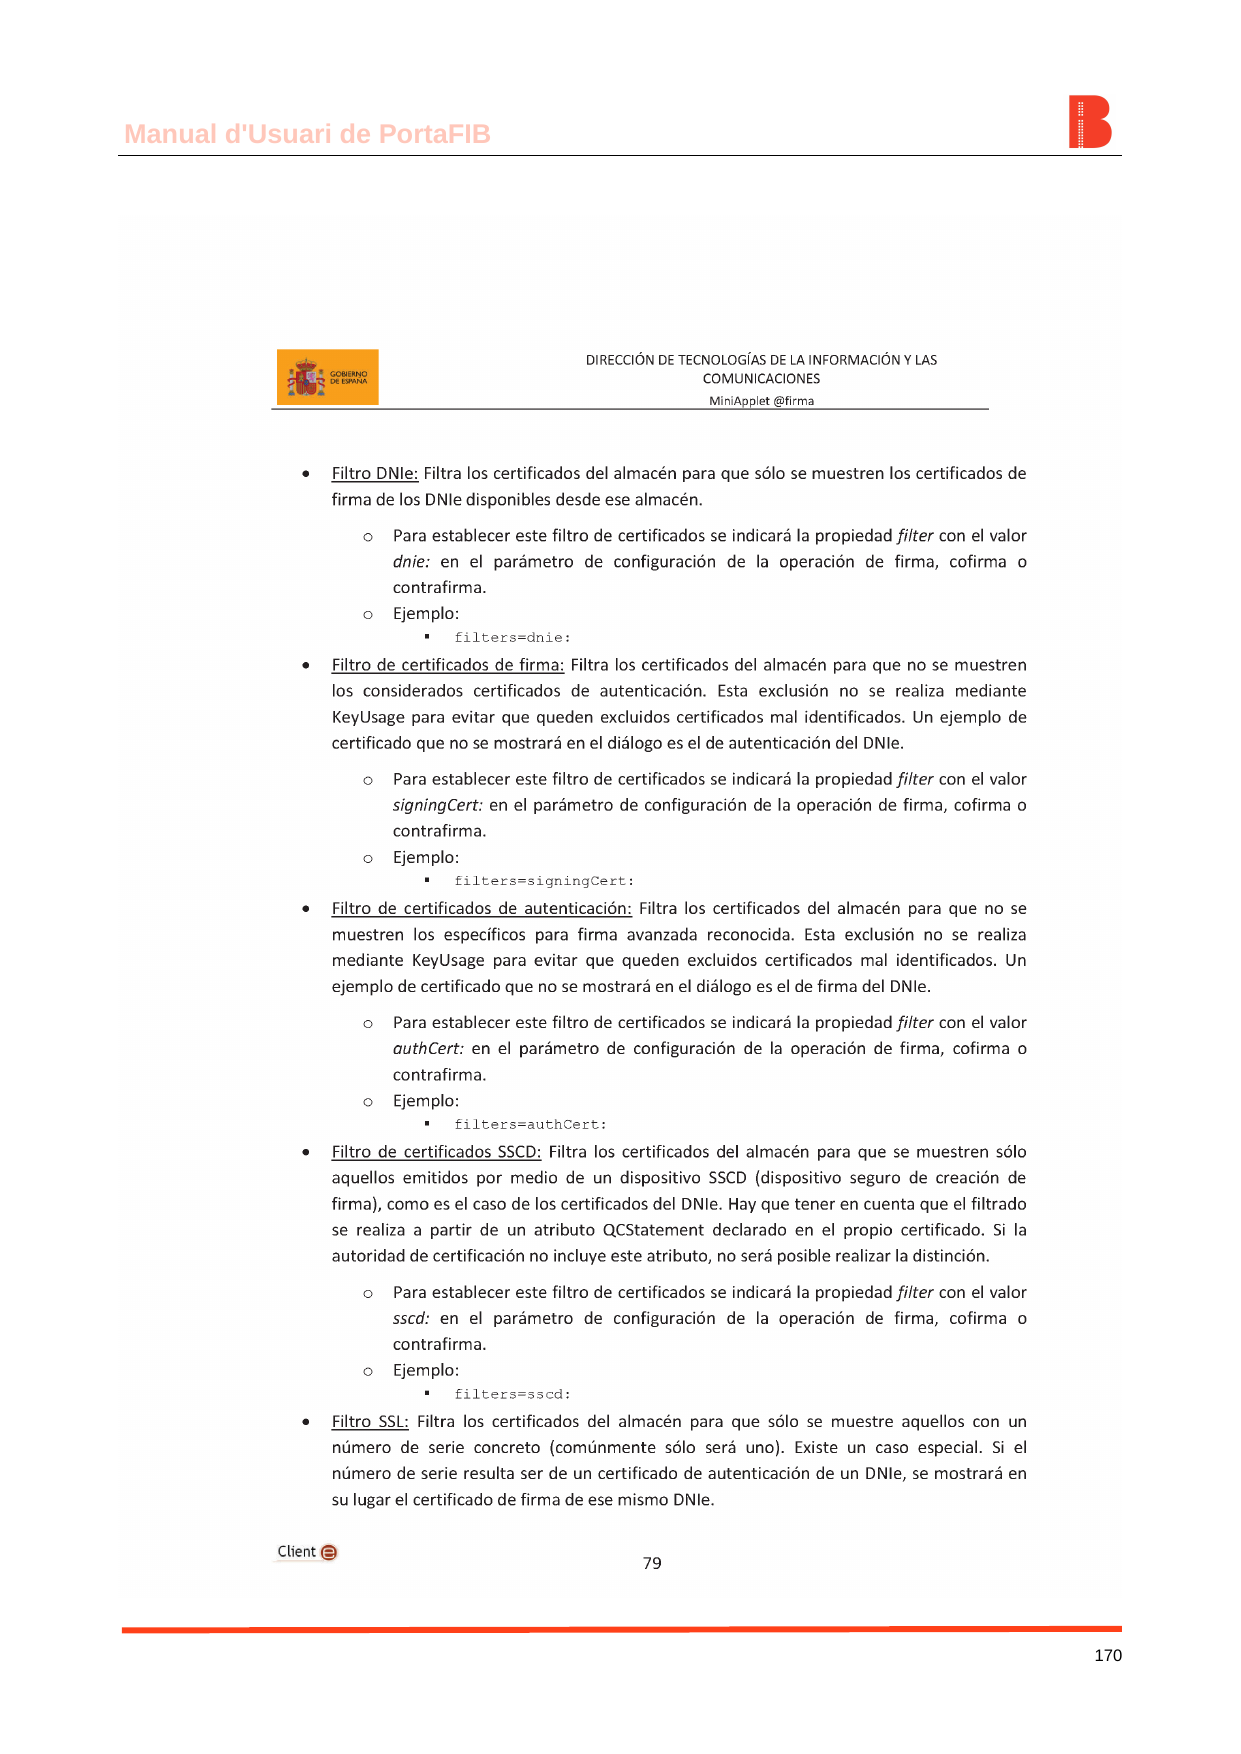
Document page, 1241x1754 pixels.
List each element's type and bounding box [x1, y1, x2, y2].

picture [1063, 94, 1117, 150]
